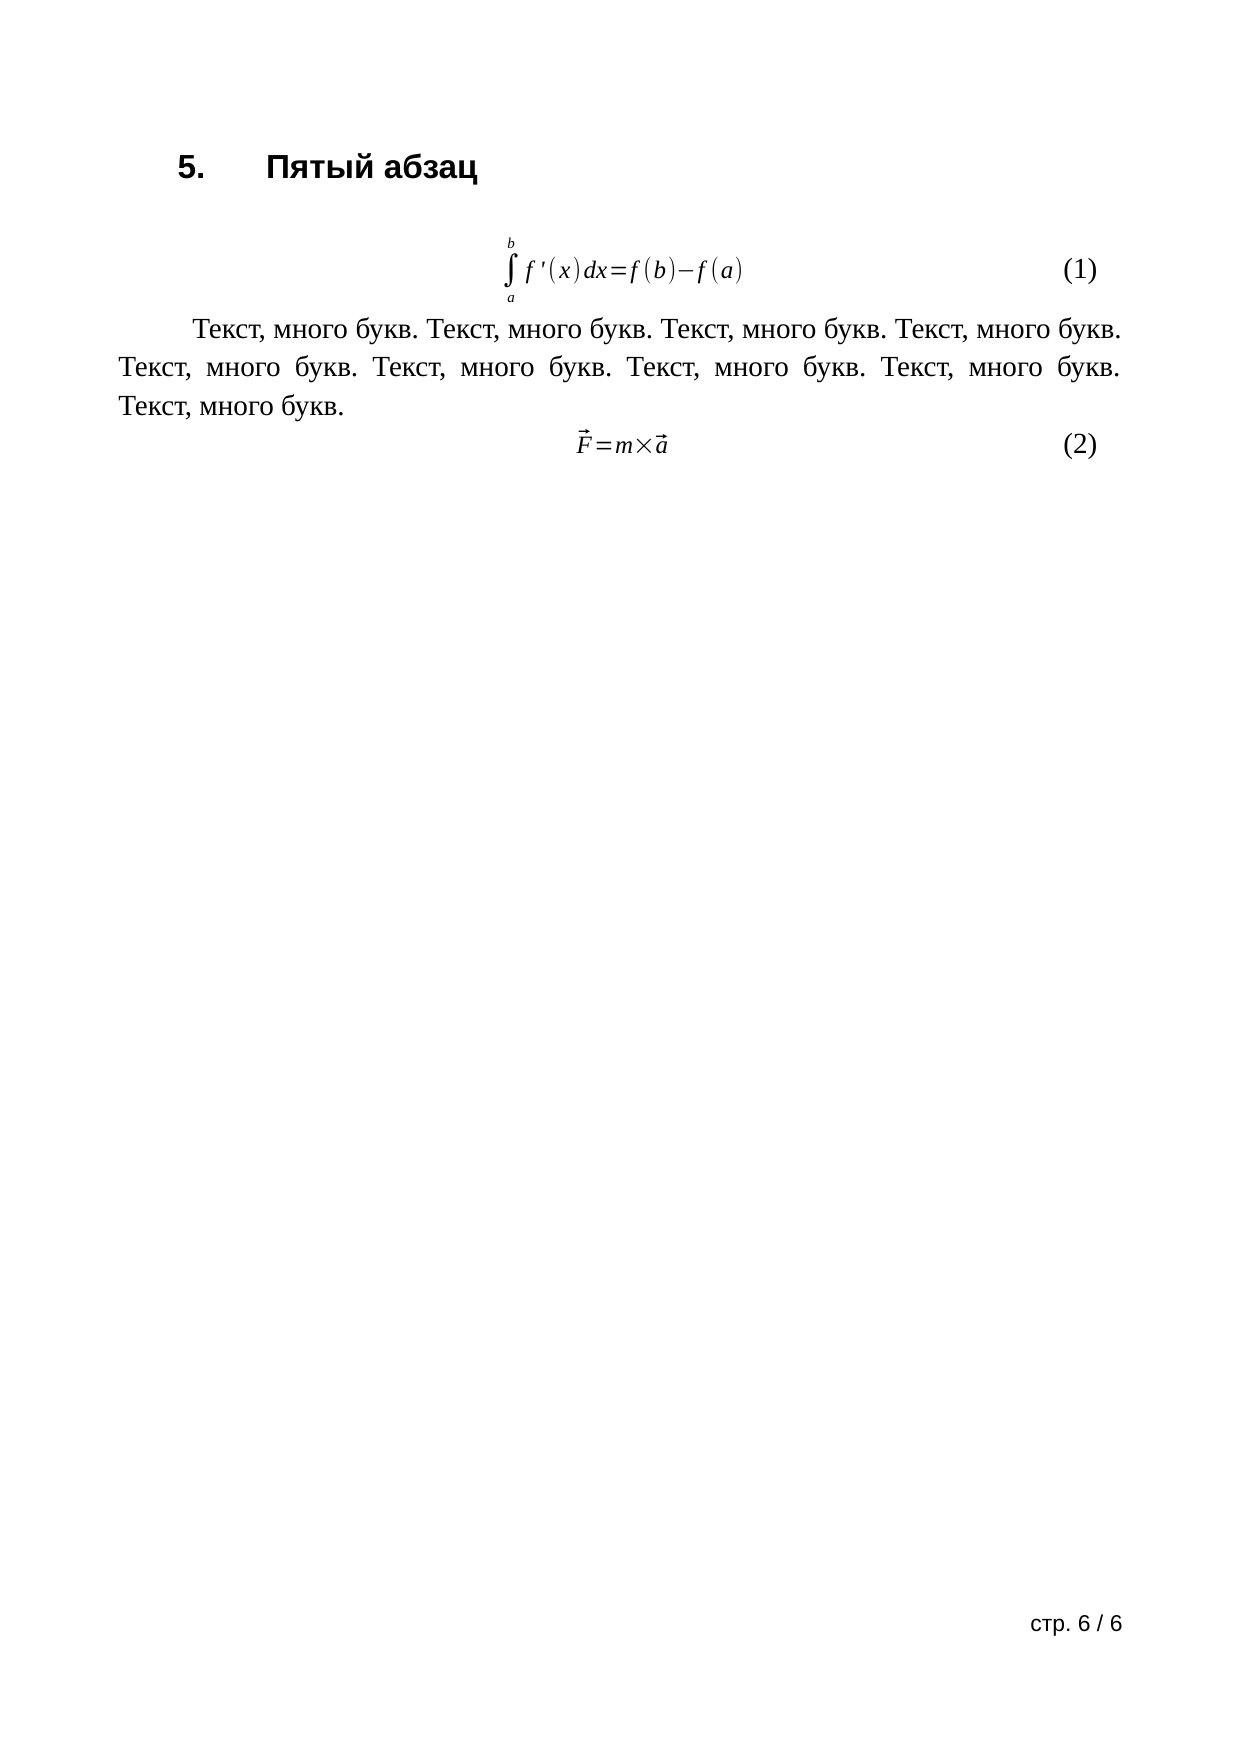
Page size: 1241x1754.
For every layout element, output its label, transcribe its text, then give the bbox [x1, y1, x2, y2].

subtitle Пятый абзац [118, 148, 1122, 186]
text (2) [118, 427, 1122, 460]
text (1) [118, 235, 1122, 306]
text Текст, много букв. Текст, много букв. Текст, много букв. Текст, много букв. Текст, много букв. Текст, много букв. Текст, много букв. Текст, много букв. Текст, много букв. [118, 311, 1122, 422]
